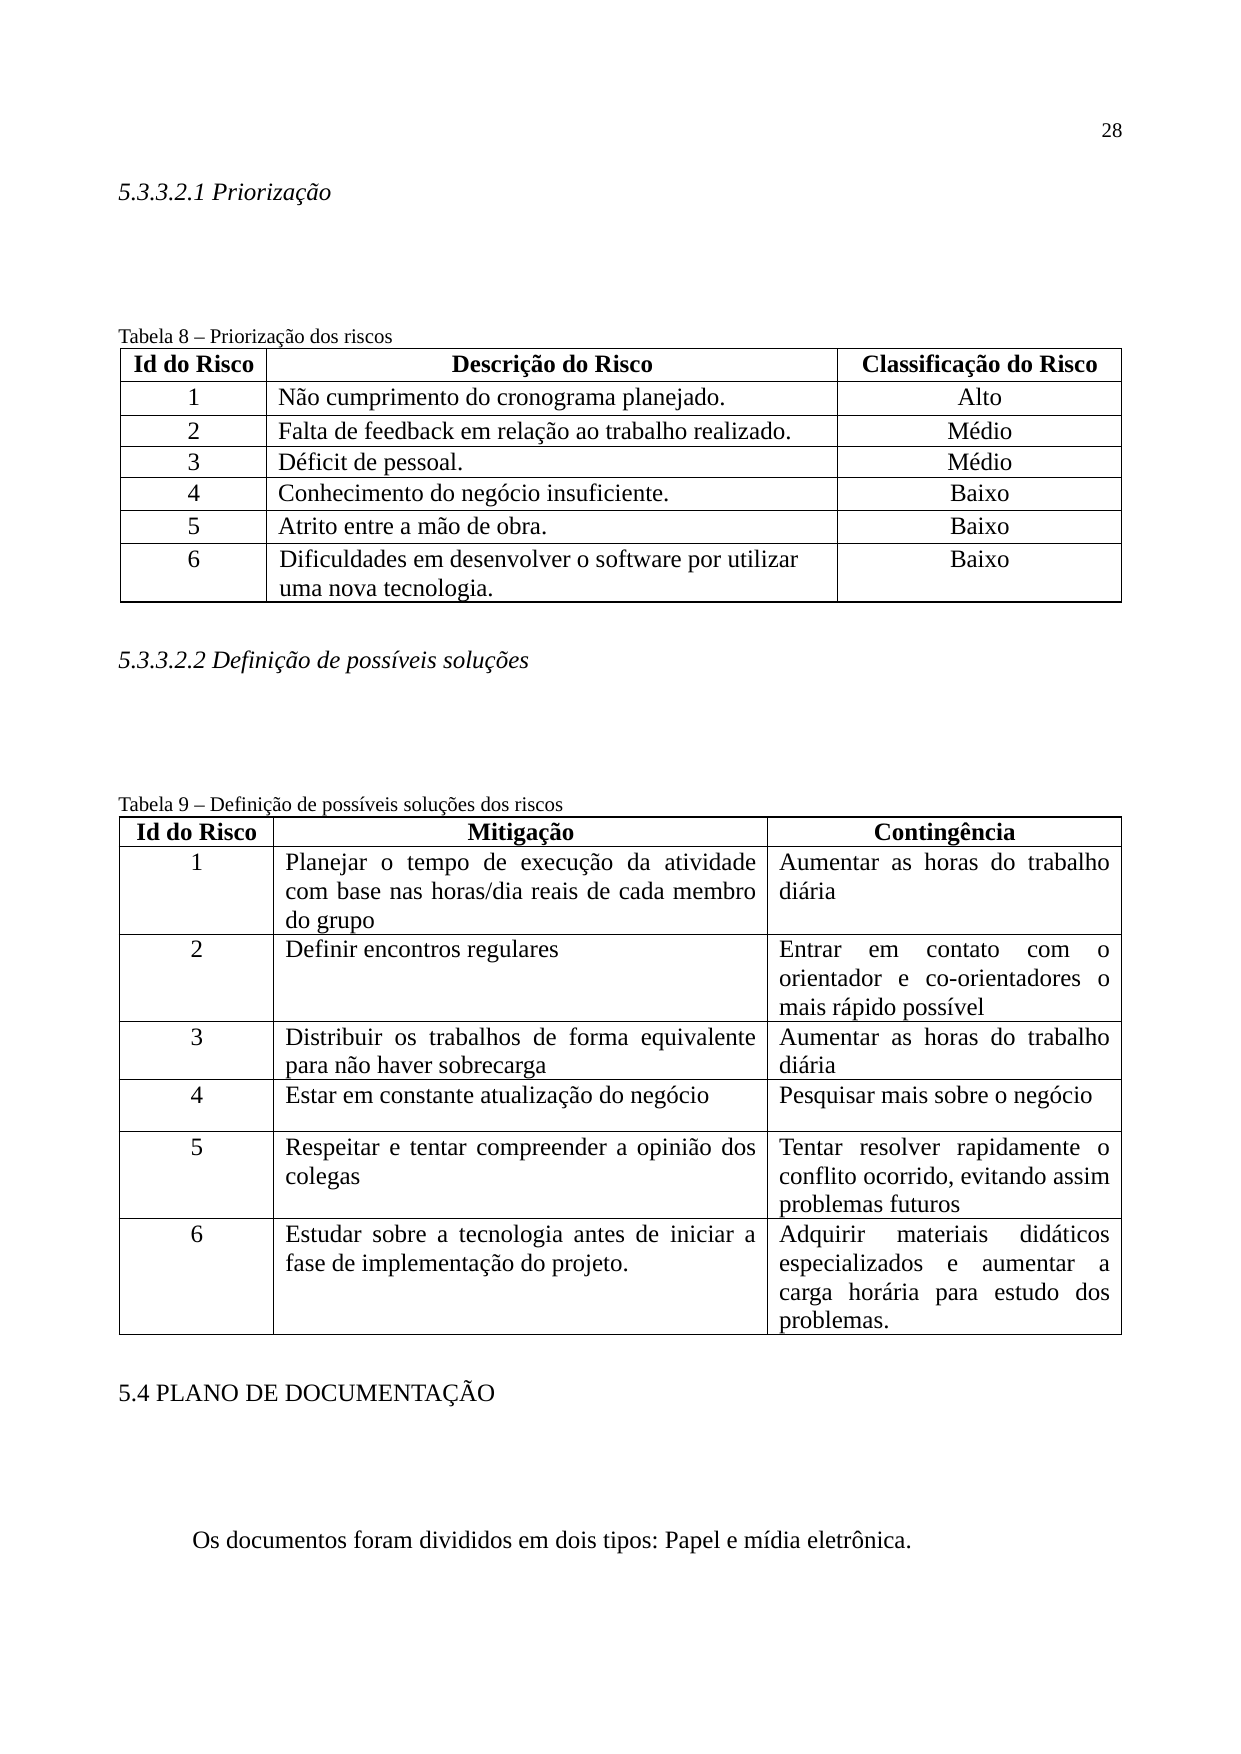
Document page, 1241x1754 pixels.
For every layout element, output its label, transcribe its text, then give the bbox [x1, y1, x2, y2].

subtitle Definição de possíveis soluções [118, 646, 1122, 674]
table_header Contingência [768, 818, 1121, 846]
table_cell Aumentar as horas do trabalho diária [768, 847, 1121, 933]
table_cell Médio [838, 447, 1121, 477]
table_cell Baixo [838, 478, 1121, 510]
table_cell Aumentar as horas do trabalho diária [768, 1022, 1121, 1079]
table_cell Alto [838, 382, 1121, 415]
table_cell Conhecimento do negócio insuficiente. [267, 478, 837, 510]
table_header Classificação do Risco [838, 349, 1121, 381]
table_cell Planejar o tempo de execução da atividade com base nas horas/dia reais de cada membro do grupo [274, 847, 767, 933]
table_cell 5 [120, 1132, 273, 1218]
table_cell Atrito entre a mão de obra. [267, 511, 837, 543]
table_cell Estudar sobre a tecnologia antes de iniciar a fase de implementação do projeto. [274, 1219, 767, 1334]
table_cell 3 [120, 1022, 273, 1079]
table_cell 4 [121, 478, 266, 510]
table_cell 1 [121, 382, 266, 415]
table_cell Déficit de pessoal. [267, 447, 837, 477]
table_cell Entrar em contato com o orientador e co-orientadores o mais rápido possível [768, 935, 1121, 1021]
table_cell 6 [121, 544, 266, 601]
table_header Descrição do Risco [267, 349, 837, 381]
table_cell Falta de feedback em relação ao trabalho realizado. [267, 416, 837, 446]
table_cell Baixo [838, 544, 1121, 601]
text Tabela 8 – Priorização dos riscos [118, 324, 1122, 348]
table_header Mitigação [274, 818, 767, 846]
table_cell Respeitar e tentar compreender a opinião dos colegas [274, 1132, 767, 1218]
text Os documentos foram divididos em dois tipos: Papel e mídia eletrônica. [118, 1525, 1122, 1554]
table_cell 5 [121, 511, 266, 543]
table_cell Dificuldades em desenvolver o software por utilizar uma nova tecnologia. [267, 544, 837, 601]
table_header Id do Risco [121, 349, 266, 381]
table_header Id do Risco [120, 818, 273, 846]
table_cell Distribuir os trabalhos de forma equivalente para não haver sobrecarga [274, 1022, 767, 1079]
table_cell 1 [120, 847, 273, 933]
table_cell Pesquisar mais sobre o negócio [768, 1080, 1121, 1131]
table_cell Tentar resolver rapidamente o conflito ocorrido, evitando assim problemas futuros [768, 1132, 1121, 1218]
table_cell 6 [120, 1219, 273, 1334]
table_cell 2 [120, 935, 273, 1021]
text Tabela 9 – Definição de possíveis soluções dos riscos [118, 792, 1122, 816]
table_cell Não cumprimento do cronograma planejado. [267, 382, 837, 415]
subtitle Plano de documentação [118, 1378, 1122, 1407]
table_cell 2 [121, 416, 266, 446]
table_cell 3 [121, 447, 266, 477]
table_cell Estar em constante atualização do negócio [274, 1080, 767, 1131]
subtitle Priorização [118, 177, 1122, 206]
table_cell 4 [120, 1080, 273, 1131]
table_cell Baixo [838, 511, 1121, 543]
table_cell Adquirir materiais didáticos especializados e aumentar a carga horária para estudo dos problemas. [768, 1219, 1121, 1334]
table_cell Definir encontros regulares [274, 935, 767, 1021]
table_cell Médio [838, 416, 1121, 446]
